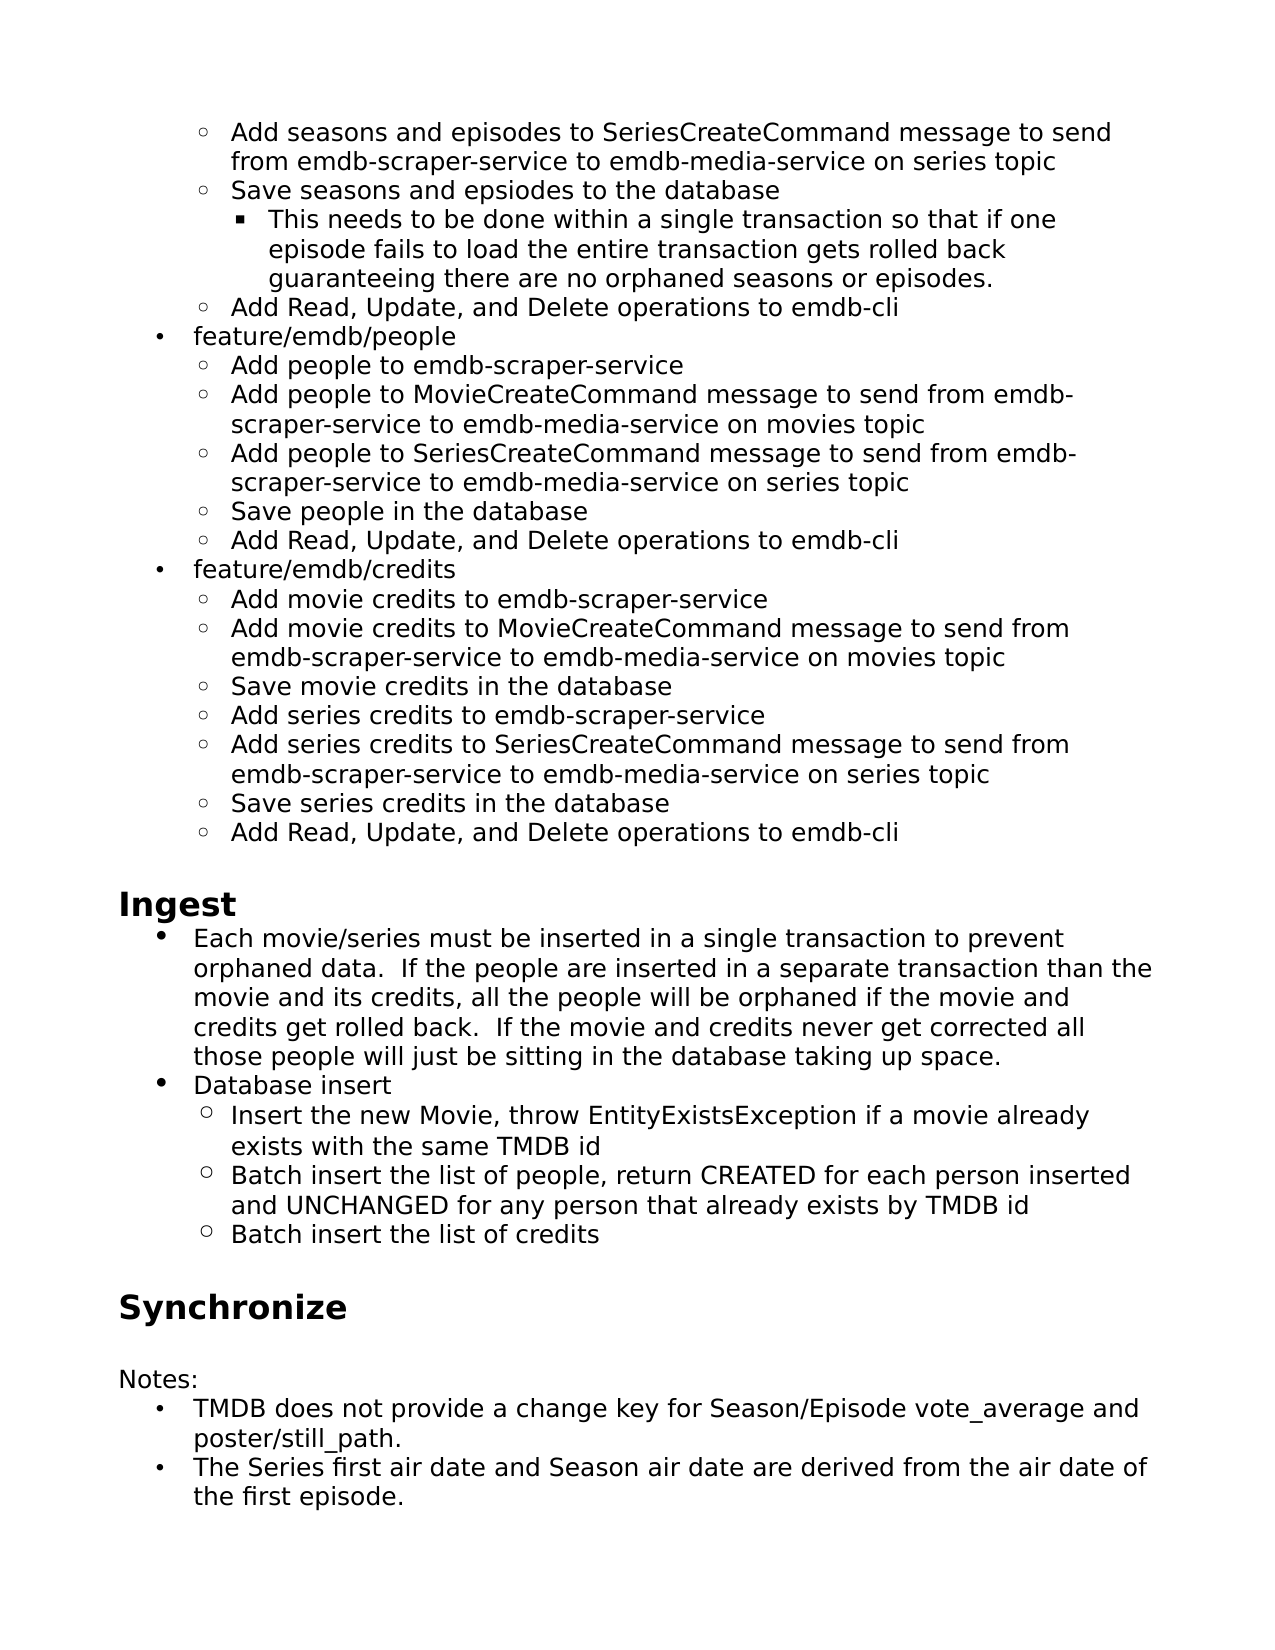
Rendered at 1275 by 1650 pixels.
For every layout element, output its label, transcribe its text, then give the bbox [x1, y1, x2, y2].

list Add people to emdb-scraper-service [193, 351, 1157, 381]
list Each movie/series must be inserted in a single transaction to prevent orphaned data. If the people are inserted in a separate transaction than the movie and its credits, all the people will be orphaned if the movie and credits get rolled back. If the movie and credits never get corrected all those people will just be sitting in the database taking up space. [156, 924, 1157, 1071]
list Add Read, Update, and Delete operations to emdb-cli [193, 526, 1157, 556]
list Save seasons and epsiodes to the database [193, 176, 1157, 206]
list Add seasons and episodes to SeriesCreateCommand message to send from emdb-scraper-service to emdb-media-service on series topic [193, 118, 1157, 176]
list Add series credits to emdb-scraper-service [193, 701, 1157, 731]
list Save series credits in the database [193, 789, 1157, 818]
list Add movie credits to emdb-scraper-service [193, 585, 1157, 614]
list This needs to be done within a single transaction so that if one episode fails to load the entire transaction gets rolled back guaranteeing there are no orphaned seasons or episodes. [231, 206, 1157, 293]
list The Series first air date and Season air date are derived from the air date of the first episode. [156, 1453, 1157, 1511]
list Batch insert the list of people, return CREATED for each person inserted and UNCHANGED for any person that already exists by TMDB id [193, 1161, 1157, 1221]
text Notes: [118, 1366, 1157, 1395]
list Add movie credits to MovieCreateCommand message to send from emdb-scraper-service to emdb-media-service on movies topic [193, 614, 1157, 672]
list Add people to MovieCreateCommand message to send from emdb-scraper-service to emdb-media-service on movies topic [193, 381, 1157, 439]
list Add Read, Update, and Delete operations to emdb-cli [193, 818, 1157, 847]
list Insert the new Movie, throw EntityExistsException if a movie already exists with the same TMDB id [193, 1101, 1157, 1161]
list Add series credits to SeriesCreateCommand message to send from emdb-scraper-service to emdb-media-service on series topic [193, 731, 1157, 789]
list Save movie credits in the database [193, 672, 1157, 701]
list Database insert [156, 1071, 1157, 1101]
list Add people to SeriesCreateCommand message to send from emdb-scraper-service to emdb-media-service on series topic [193, 439, 1157, 497]
list feature/emdb/people [156, 322, 1157, 351]
list TMDB does not provide a change key for Season/Episode vote_average and poster/still_path. [156, 1395, 1157, 1453]
list feature/emdb/credits [156, 556, 1157, 585]
text Synchronize [118, 1289, 1157, 1328]
list Add Read, Update, and Delete operations to emdb-cli [193, 293, 1157, 322]
list Batch insert the list of credits [193, 1221, 1157, 1251]
text Ingest [118, 885, 1157, 924]
list Save people in the database [193, 497, 1157, 526]
